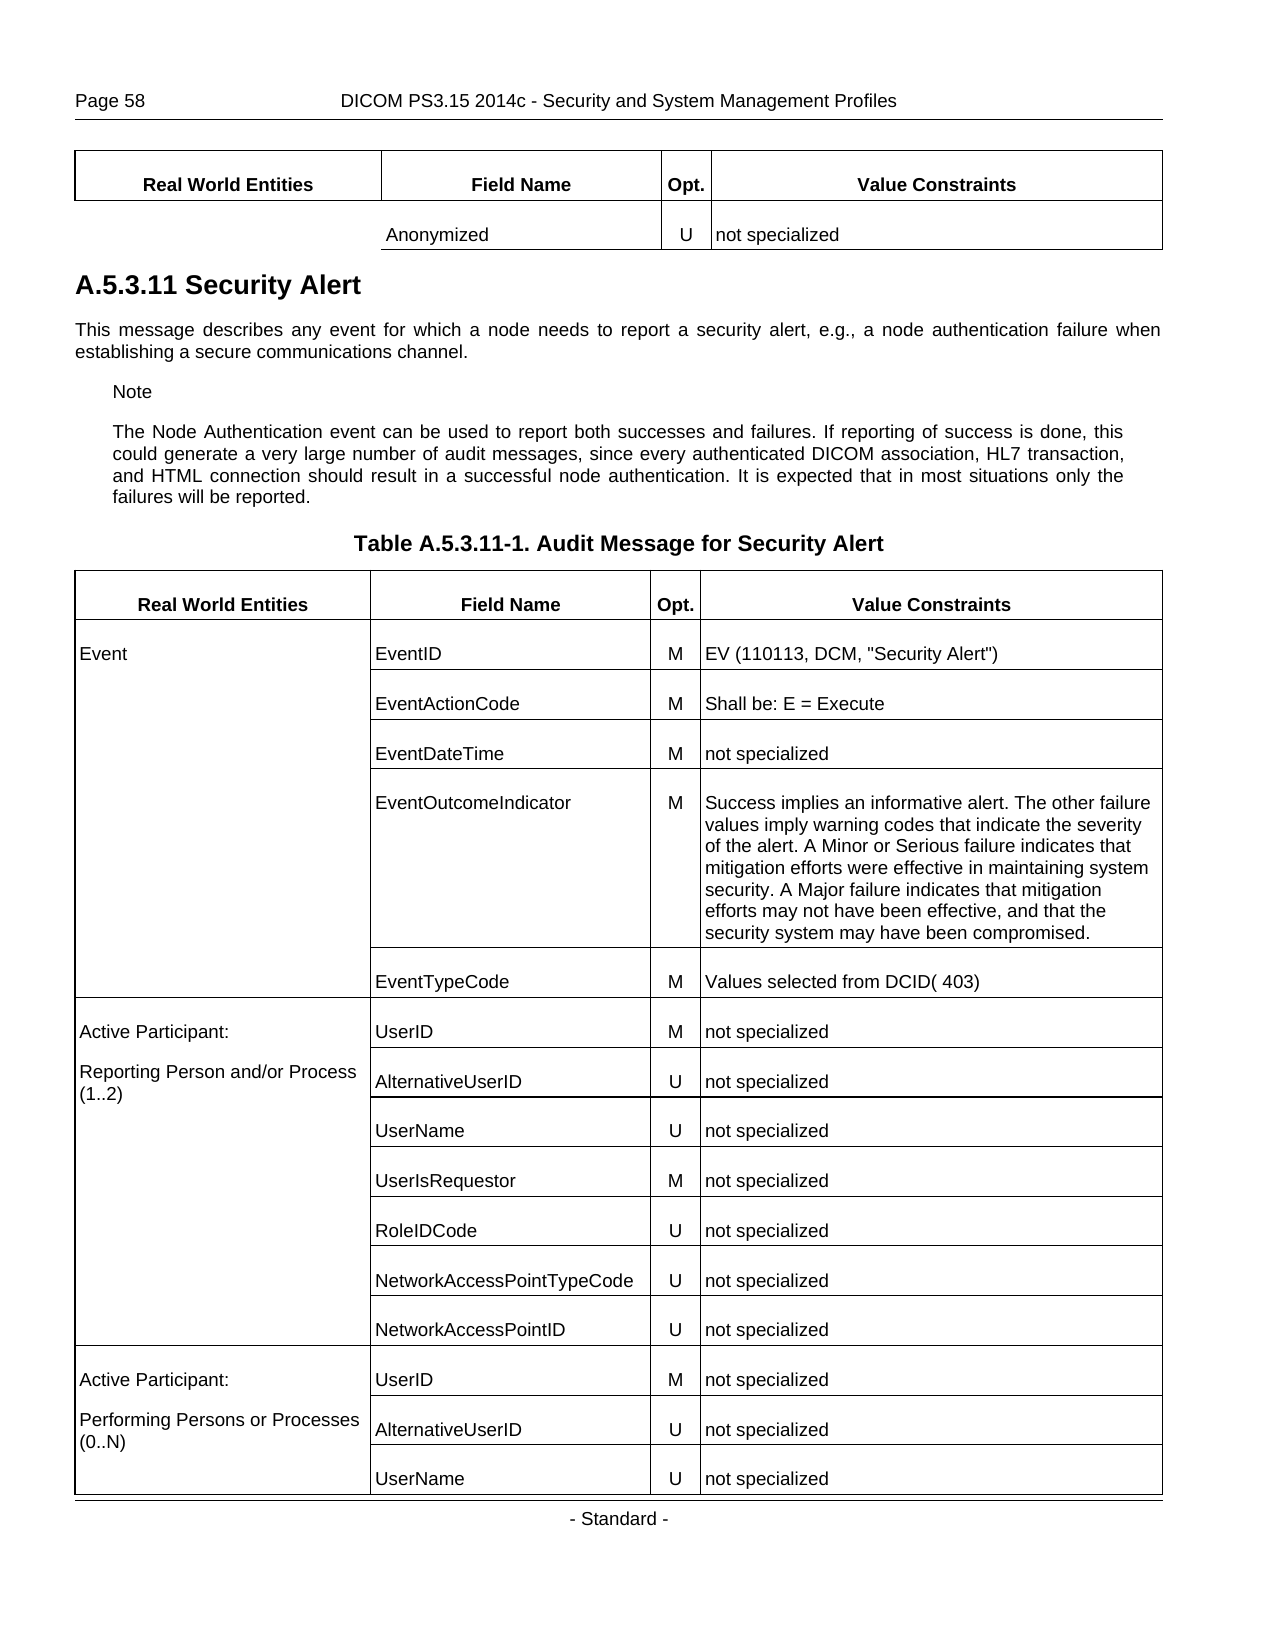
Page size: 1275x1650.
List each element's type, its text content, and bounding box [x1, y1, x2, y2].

table_cell EventOutcomeIndicator [371, 769, 650, 947]
table_cell not specialized [701, 1445, 1162, 1494]
table_cell U [662, 201, 711, 249]
text The Node Authentication event can be used to report both successes and failures. If reporting of success is done, this could generate a very large number of audit messages, since every authenticated DICOM association, HL7 transaction, and HTML connection should result in a successful node authentication. It is expected that in most situations only the failures will be reported. [112, 421, 1125, 508]
table_cell U [651, 1098, 700, 1146]
table_header Opt. [651, 571, 700, 619]
table_cell Active Participant: Performing Persons or Processes (0..N) [76, 1346, 370, 1494]
table_cell Event [76, 620, 370, 997]
table_cell EventDateTime [371, 720, 650, 768]
table_header Real World Entities [76, 571, 370, 619]
table_cell M [651, 1346, 700, 1394]
table_cell U [651, 1048, 700, 1096]
table_cell NetworkAccessPointID [371, 1296, 650, 1345]
text A.5.3.11 Security Alert [75, 269, 1162, 300]
text This message describes any event for which a node needs to report a security alert, e.g., a node authentication failure when establishing a secure communications channel. [75, 319, 1162, 362]
table_cell not specialized [701, 720, 1162, 768]
table_cell UserID [371, 998, 650, 1047]
table_cell M [651, 1147, 700, 1196]
text Table A.5.3.11-1. Audit Message for Security Alert [75, 530, 1162, 556]
table_cell Values selected from DCID( 403) [701, 948, 1162, 997]
table_cell not specialized [701, 1197, 1162, 1245]
table_header Field Name [371, 571, 650, 619]
table_header Value Constraints [712, 151, 1162, 200]
table_header Real World Entities [76, 151, 381, 200]
table_cell EventActionCode [371, 670, 650, 718]
table_cell not specialized [701, 1346, 1162, 1394]
table_cell AlternativeUserID [371, 1396, 650, 1444]
table_cell M [651, 998, 700, 1047]
table_cell U [651, 1396, 700, 1444]
table_cell Anonymized [381, 201, 661, 249]
table_cell not specialized [701, 998, 1162, 1047]
table_cell Active Participant: Reporting Person and/or Process (1..2) [76, 998, 370, 1345]
table_header Opt. [662, 151, 711, 200]
table_cell EV (110113, DCM, "Security Alert") [701, 620, 1162, 669]
text Note [112, 381, 1125, 403]
table_cell UserID [371, 1346, 650, 1394]
table_cell not specialized [701, 1098, 1162, 1146]
table_cell not specialized [701, 1296, 1162, 1345]
table_cell UserName [371, 1098, 650, 1146]
table_cell Success implies an informative alert. The other failure values imply warning codes that indicate the severity of the alert. A Minor or Serious failure indicates that mitigation efforts were effective in maintaining system security. A Major failure indicates that mitigation efforts may not have been effective, and that the security system may have been compromised. [701, 769, 1162, 947]
table_cell not specialized [712, 201, 1162, 249]
table_cell M [651, 948, 700, 997]
table_cell M [651, 720, 700, 768]
table_header Field Name [382, 151, 661, 200]
table_cell not specialized [701, 1246, 1162, 1295]
table_cell UserName [371, 1445, 650, 1494]
table_cell Shall be: E = Execute [701, 670, 1162, 718]
table_cell EventTypeCode [371, 948, 650, 997]
table_cell NetworkAccessPointTypeCode [371, 1246, 650, 1295]
table_header Value Constraints [701, 571, 1162, 619]
table_cell U [651, 1445, 700, 1494]
table_cell not specialized [701, 1048, 1162, 1096]
table_cell M [651, 670, 700, 718]
table_cell not specialized [701, 1396, 1162, 1444]
table_cell M [651, 769, 700, 947]
table_cell RoleIDCode [371, 1197, 650, 1245]
table_cell UserIsRequestor [371, 1147, 650, 1196]
table_cell AlternativeUserID [371, 1048, 650, 1096]
table_cell EventID [371, 620, 650, 669]
table_cell U [651, 1296, 700, 1345]
table_cell U [651, 1197, 700, 1245]
table_cell U [651, 1246, 700, 1295]
table_cell M [651, 620, 700, 669]
table_cell not specialized [701, 1147, 1162, 1196]
